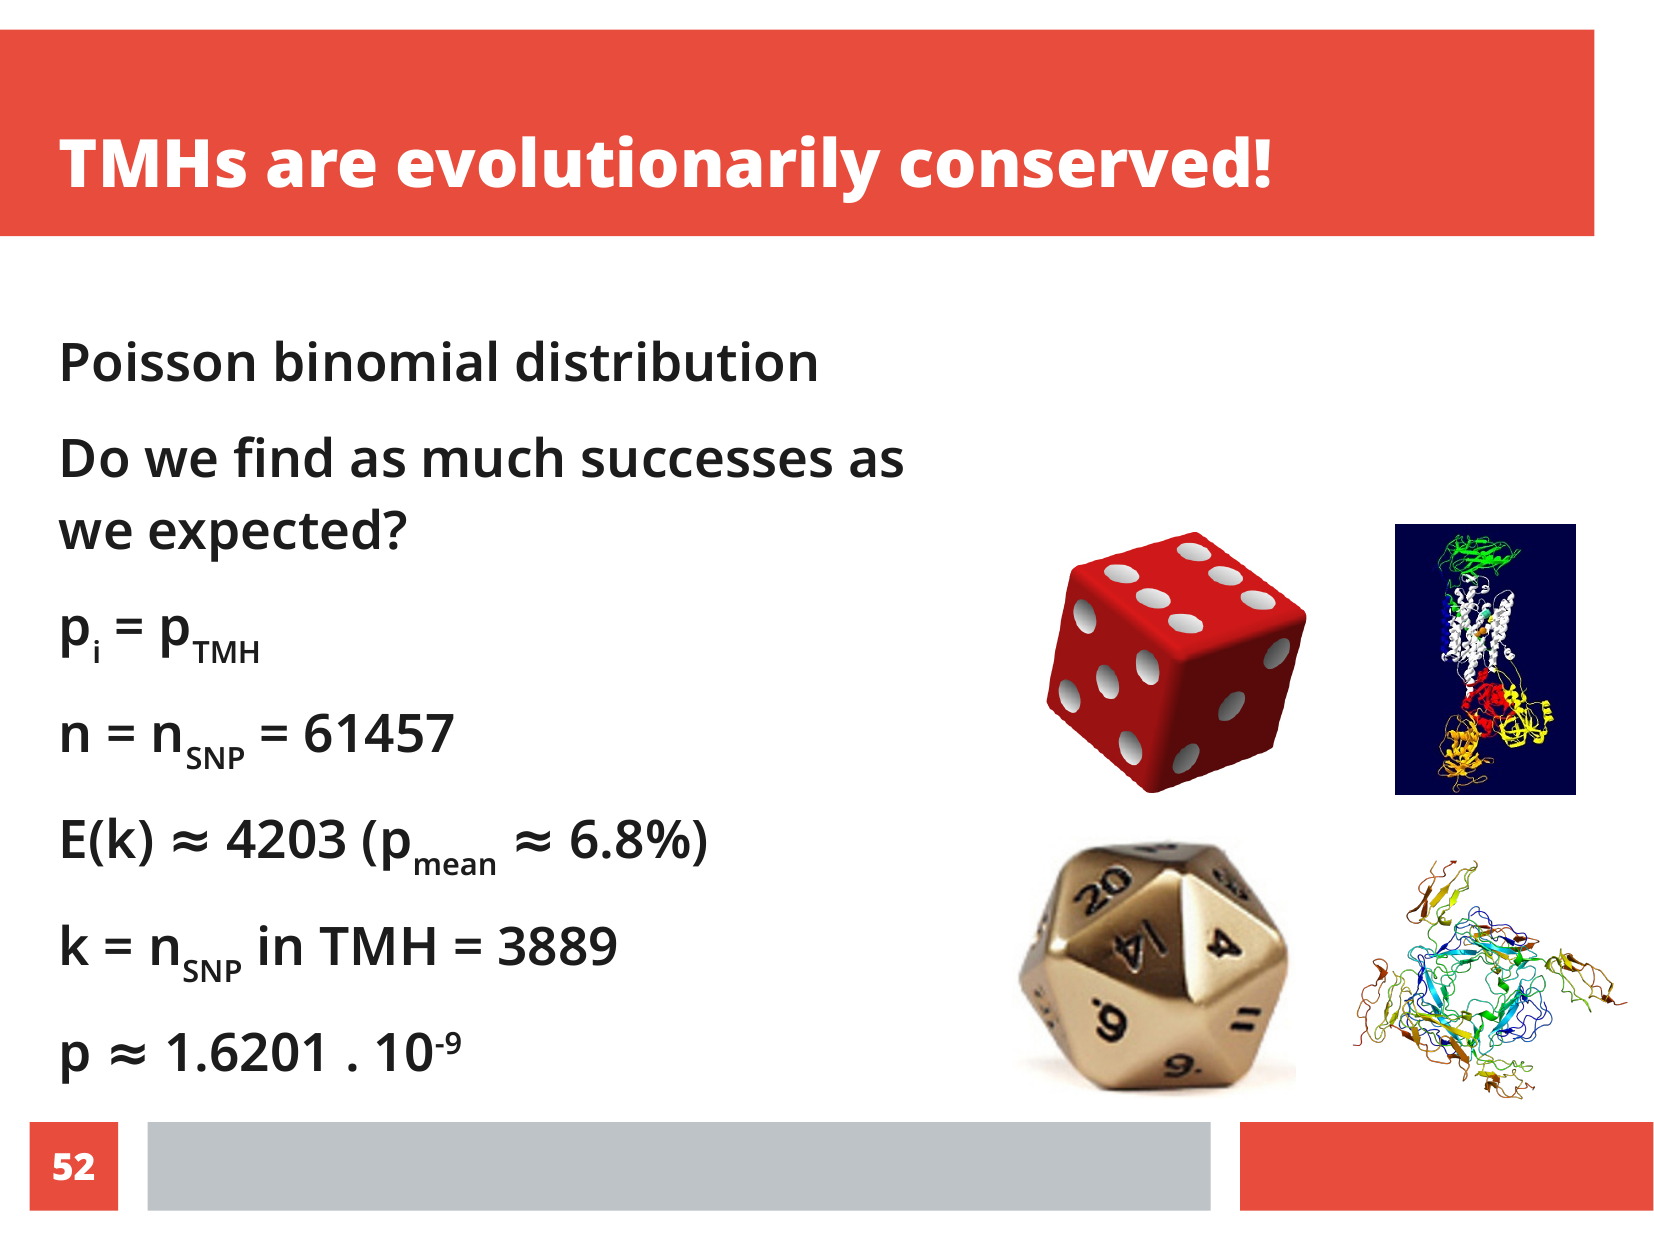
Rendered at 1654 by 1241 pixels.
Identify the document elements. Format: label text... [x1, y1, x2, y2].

picture [1395, 524, 1576, 796]
picture [1033, 509, 1317, 804]
picture [1346, 854, 1634, 1106]
title TMHs are evolutionarily conserved! [59, 59, 1595, 207]
picture [1012, 834, 1296, 1099]
list Poisson binomial distribution Do we find as much successes as we expected? pi = pTMH n = nSNP = 61457 E(k) ≈ 4203 (pmean ≈ 6.8%) k = nSNP in TMH = 3889 p ≈ 1.6201 . 10-9 [59, 324, 916, 1093]
